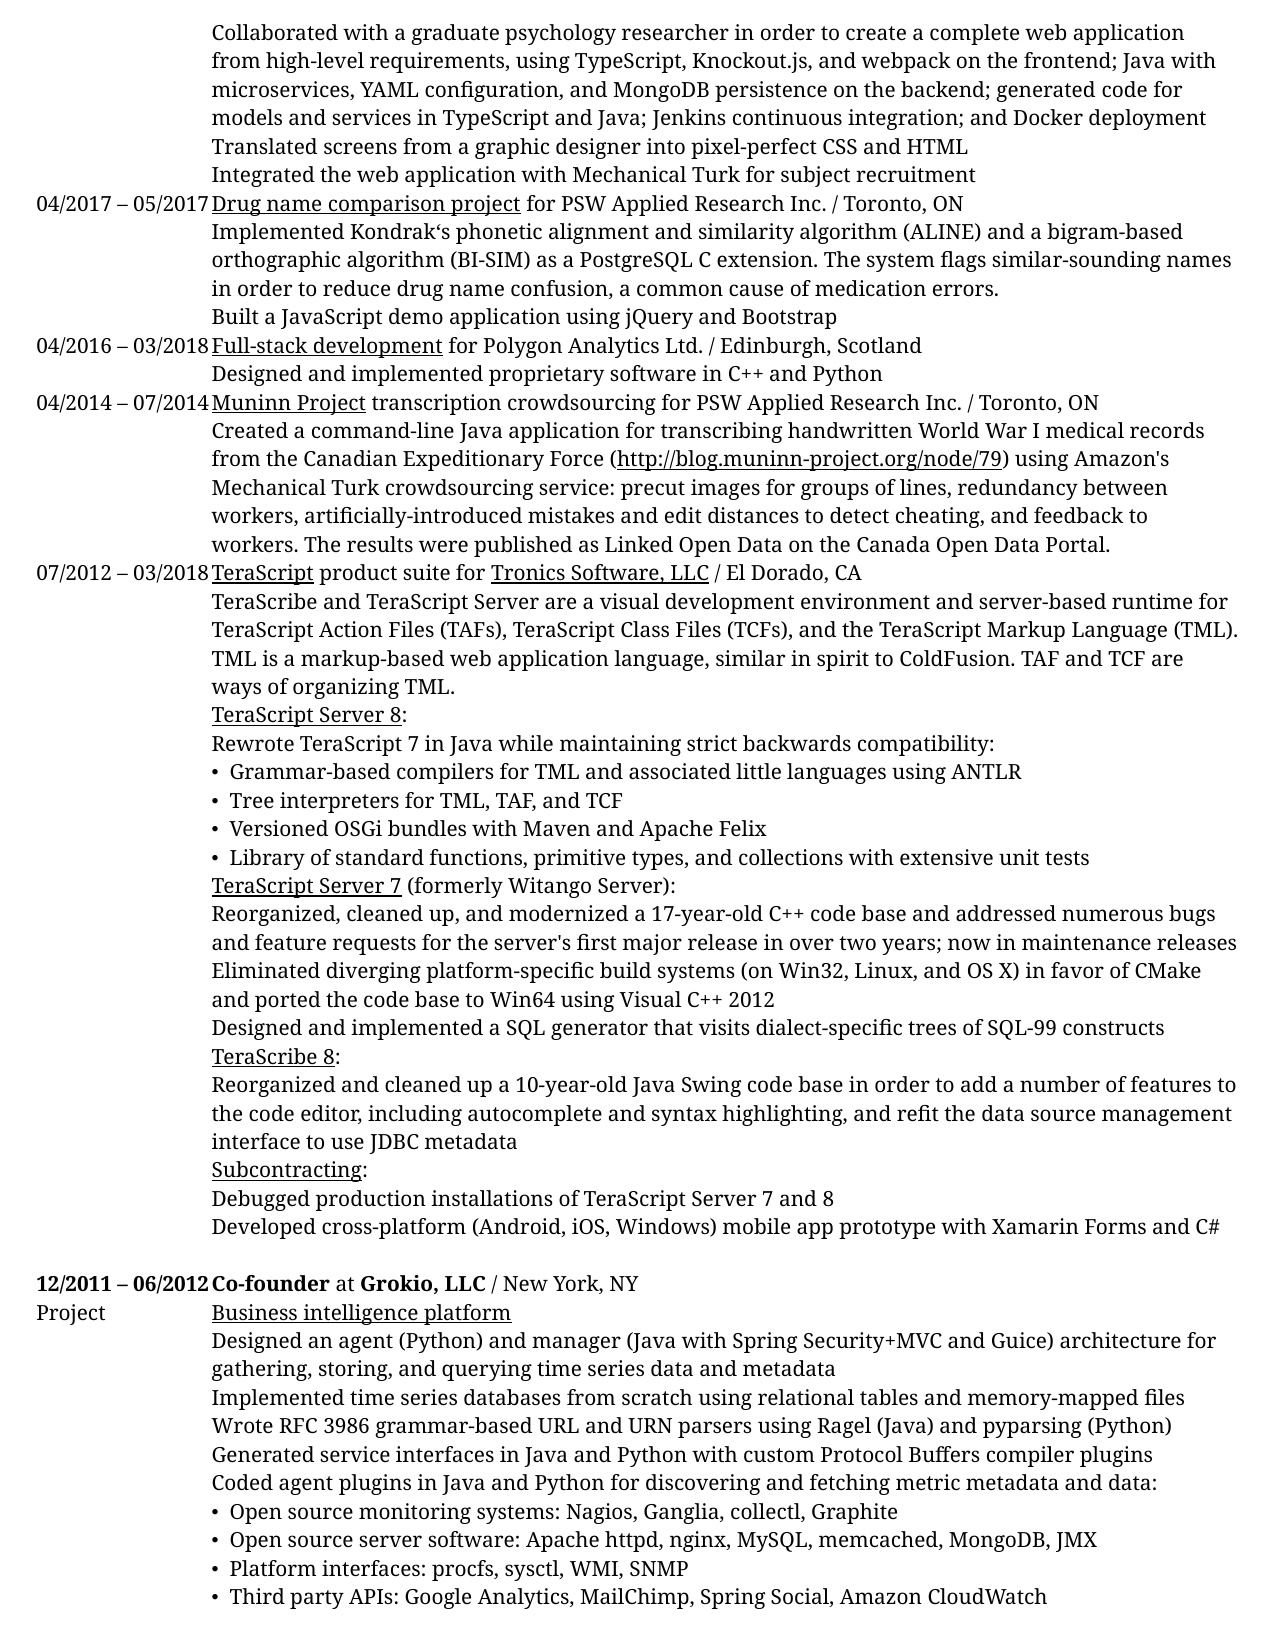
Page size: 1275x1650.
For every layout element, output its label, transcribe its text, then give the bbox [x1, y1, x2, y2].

table_cell Created a command-line Java application for transcribing handwritten World War I medical records from the Canadian Expeditionary Force (http://blog.muninn-project.org/node/79) using Amazon's Mechanical Turk crowdsourcing service: precut images for groups of lines, redundancy between workers, artificially-introduced mistakes and edit distances to detect cheating, and feedback to workers. The results were published as Linked Open Data on the Canada Open Data Portal. [211, 416, 1239, 558]
table_cell [36, 1326, 211, 1611]
table_cell [36, 18, 211, 189]
table_cell [36, 701, 211, 1241]
table_cell TeraScript product suite for Tronics Software, LLC / El Dorado, CA TeraScribe and TeraScript Server are a visual development environment and server-based runtime for TeraScript Action Files (TAFs), TeraScript Class Files (TCFs), and the TeraScript Markup Language (TML). TML is a markup-based web application language, similar in spirit to ColdFusion. TAF and TCF are ways of organizing TML. [211, 558, 1239, 701]
table_cell 07/2012 – 03/2018 [36, 558, 211, 701]
table_cell [36, 359, 211, 388]
table_cell Designed and implemented proprietary software in C++ and Python [211, 359, 1239, 388]
table_cell Business intelligence platform [211, 1298, 1239, 1326]
table_cell 04/2017 – 05/2017 [36, 189, 211, 217]
table_cell [36, 416, 211, 558]
table_cell Drug name comparison project for PSW Applied Research Inc. / Toronto, ON [211, 189, 1239, 217]
table_cell Designed an agent (Python) and manager (Java with Spring Security+MVC and Guice) architecture for gathering, storing, and querying time series data and metadata Implemented time series databases from scratch using relational tables and memory-mapped files Wrote RFC 3986 grammar-based URL and URN parsers using Ragel (Java) and pyparsing (Python) Generated service interfaces in Java and Python with custom Protocol Buffers compiler plugins Coded agent plugins in Java and Python for discovering and fetching metric metadata and data: Open source monitoring systems: Nagios, Ganglia, collectl, Graphite Open source server software: Apache httpd, nginx, MySQL, memcached, MongoDB, JMX Platform interfaces: procfs, sysctl, WMI, SNMP Third party APIs: Google Analytics, MailChimp, Spring Social, Amazon CloudWatch [211, 1326, 1239, 1611]
table_cell Full-stack development for Polygon Analytics Ltd. / Edinburgh, Scotland [211, 331, 1239, 359]
table_cell [36, 217, 211, 331]
table_cell 04/2014 – 07/2014 [36, 388, 211, 416]
table_cell TeraScript Server 8: Rewrote TeraScript 7 in Java while maintaining strict backwards compatibility: Grammar-based compilers for TML and associated little languages using ANTLR Tree interpreters for TML, TAF, and TCF Versioned OSGi bundles with Maven and Apache Felix Library of standard functions, primitive types, and collections with extensive unit tests TeraScript Server 7 (formerly Witango Server): Reorganized, cleaned up, and modernized a 17-year-old C++ code base and addressed numerous bugs and feature requests for the server's first major release in over two years; now in maintenance releases Eliminated diverging platform-specific build systems (on Win32, Linux, and OS X) in favor of CMake and ported the code base to Win64 using Visual C++ 2012 Designed and implemented a SQL generator that visits dialect-specific trees of SQL-99 constructs TeraScribe 8: Reorganized and cleaned up a 10-year-old Java Swing code base in order to add a number of features to the code editor, including autocomplete and syntax highlighting, and refit the data source management interface to use JDBC metadata Subcontracting: Debugged production installations of TeraScript Server 7 and 8 Developed cross-platform (Android, iOS, Windows) mobile app prototype with Xamarin Forms and C# [211, 701, 1239, 1241]
table_cell Muninn Project transcription crowdsourcing for PSW Applied Research Inc. / Toronto, ON [211, 388, 1239, 416]
table_cell [211, 1241, 1239, 1269]
table_cell 04/2016 – 03/2018 [36, 331, 211, 359]
table_cell 12/2011 – 06/2012 [36, 1269, 211, 1298]
table_cell Co-founder at Grokio, LLC / New York, NY [211, 1269, 1239, 1298]
table_cell [36, 1241, 211, 1269]
table_cell Project [36, 1298, 211, 1326]
table_cell Collaborated with a graduate psychology researcher in order to create a complete web application from high-level requirements, using TypeScript, Knockout.js, and webpack on the frontend; Java with microservices, YAML configuration, and MongoDB persistence on the backend; generated code for models and services in TypeScript and Java; Jenkins continuous integration; and Docker deployment Translated screens from a graphic designer into pixel-perfect CSS and HTML Integrated the web application with Mechanical Turk for subject recruitment [211, 18, 1239, 189]
table_cell Implemented Kondrak‘s phonetic alignment and similarity algorithm (ALINE) and a bigram-based orthographic algorithm (BI-SIM) as a PostgreSQL C extension. The system flags similar-sounding names in order to reduce drug name confusion, a common cause of medication errors. Built a JavaScript demo application using jQuery and Bootstrap [211, 217, 1239, 331]
